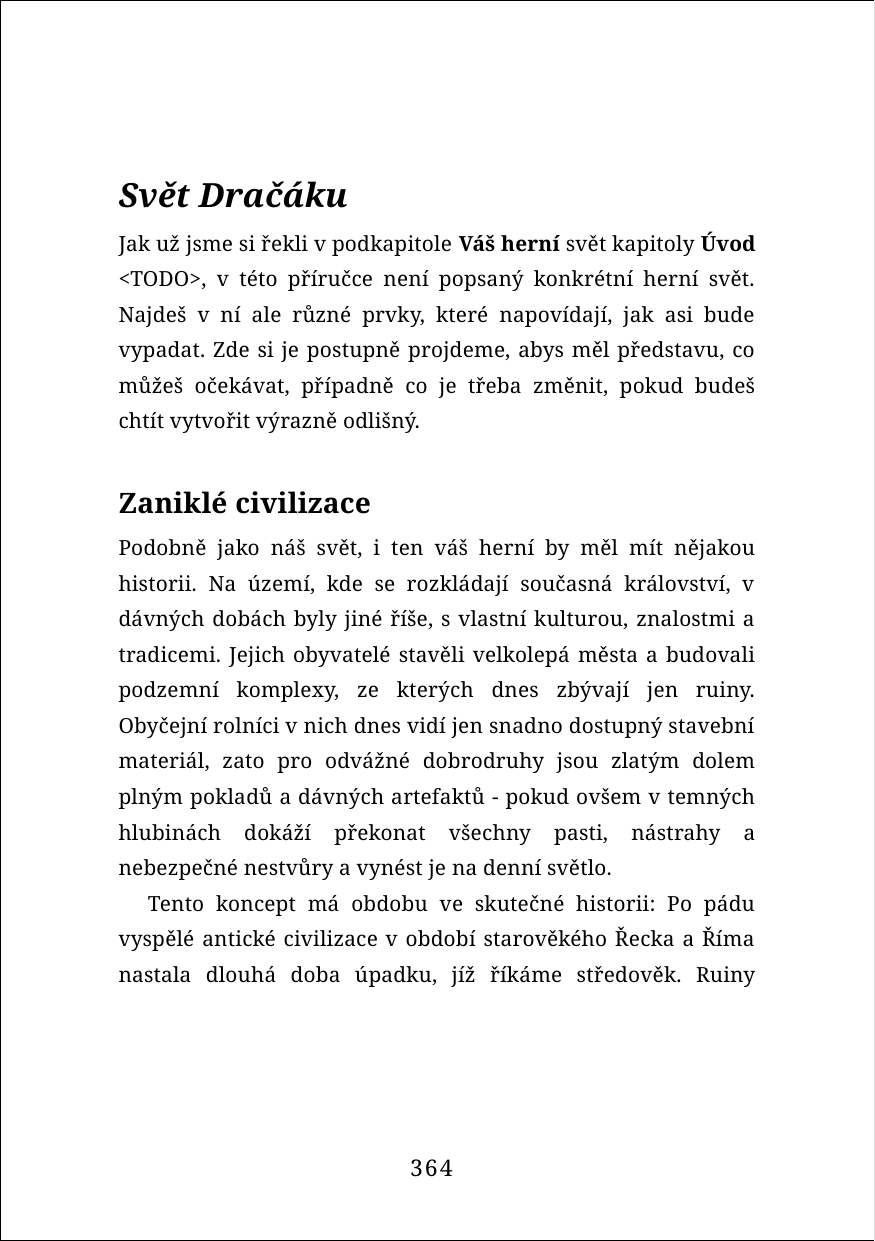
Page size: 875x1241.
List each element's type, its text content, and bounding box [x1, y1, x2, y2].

text Podobně jako náš svět, i ten váš herní by měl mít nějakou historii. Na území, kde se rozkládají současná království, v dávných dobách byly jiné říše, s vlastní kulturou, znalostmi a tradicemi. Jejich obyvatelé stavěli velkolepá města a budovali podzemní komplexy, ze kterých dnes zbývají jen ruiny. Obyčejní rolníci v nich dnes vidí jen snadno dostupný stavební materiál, zato pro odvážné dobrodruhy jsou zlatým dolem plným pokladů a dávných artefaktů - pokud ovšem v temných hlubinách dokáží překonat všechny pasti, nástrahy a nebezpečné nestvůry a vynést je na denní světlo. Tento koncept má obdobu ve skutečné historii: Po pádu vyspělé antické civilizace v období starověkého Řecka a Říma nastala dlouhá doba úpadku, jíž říkáme středověk. Ruiny [118, 533, 756, 988]
text Jak už jsme si řekli v podkapitole Váš herní svět kapitoly Úvod <TODO>, v této příručce není popsaný konkrétní herní svět. Najdeš v ní ale různé prvky, které napovídají, jak asi bude vypadat. Zde si je postupně projdeme, abys měl představu, co můžeš očekávat, případně co je třeba změnit, pokud budeš chtít vytvořit výrazně odlišný. [118, 229, 756, 435]
subtitle Svět Dračáku [118, 172, 756, 217]
subtitle Zaniklé civilizace [118, 483, 756, 522]
